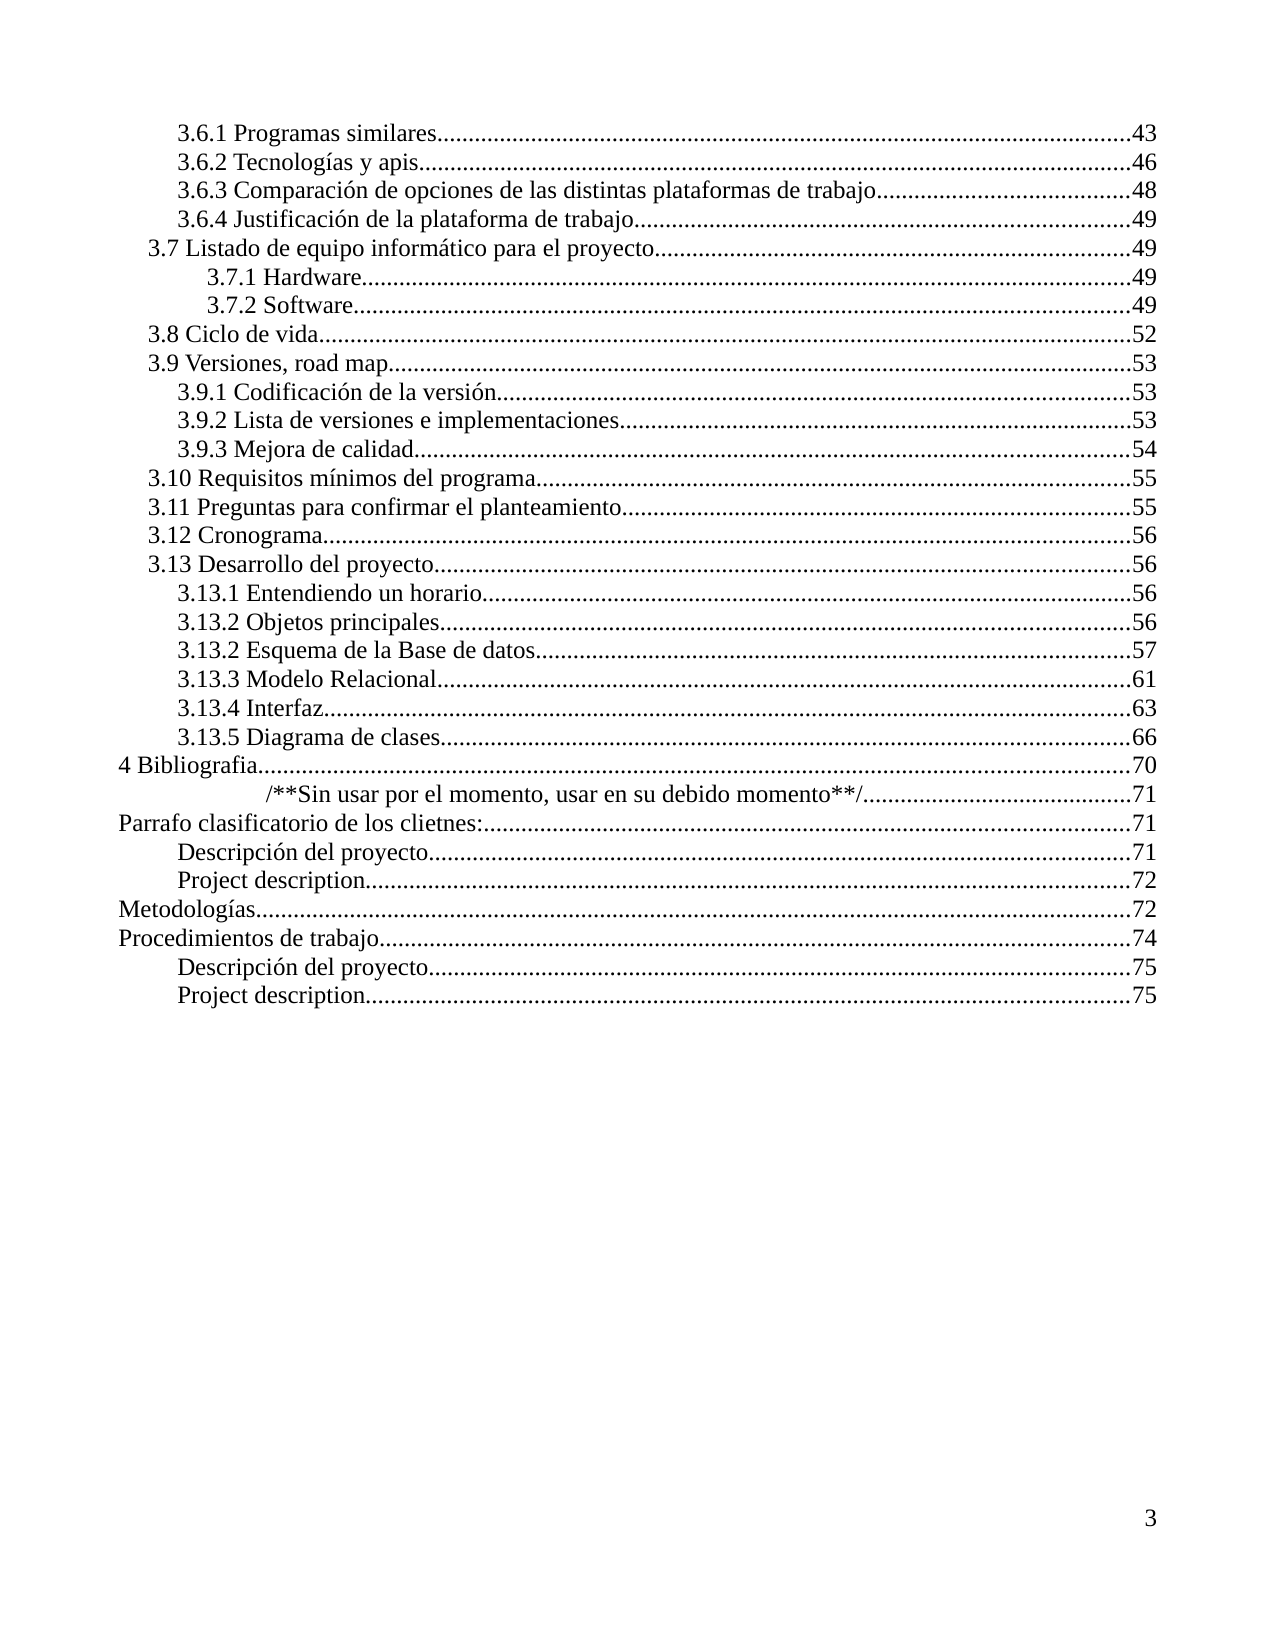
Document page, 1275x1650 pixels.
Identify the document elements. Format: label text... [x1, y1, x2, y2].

text 3.13.1 Entendiendo un horario 56 [177, 578, 1157, 607]
text Metodologías 72 [118, 894, 1157, 923]
text 4 Bibliografia 70 [118, 751, 1157, 779]
text /**Sin usar por el momento, usar en su debido momento**/ 71 [266, 779, 1157, 808]
text 3.9.2 Lista de versiones e implementaciones 53 [177, 406, 1157, 434]
text 3.13.2 Objetos principales 56 [177, 607, 1157, 636]
text 3.12 Cronograma 56 [148, 521, 1157, 549]
text 3.11 Preguntas para confirmar el planteamiento 55 [148, 492, 1157, 521]
text Parrafo clasificatorio de los clietnes: 71 [118, 808, 1157, 837]
text 3.10 Requisitos mínimos del programa 55 [148, 463, 1157, 492]
text 3.13.5 Diagrama de clases 66 [177, 722, 1157, 751]
text 3.9 Versiones, road map 53 [148, 348, 1157, 377]
text Procedimientos de trabajo 74 [118, 923, 1157, 952]
text 3.6.4 Justificación de la plataforma de trabajo 49 [177, 204, 1157, 233]
text 3.7.1 Hardware 49 [207, 262, 1157, 291]
text Project description 75 [177, 981, 1157, 1009]
text 3.8 Ciclo de vida 52 [148, 319, 1157, 348]
text Descripción del proyecto 75 [177, 952, 1157, 981]
text 3.13.2 Esquema de la Base de datos 57 [177, 636, 1157, 664]
text 3.6.3 Comparación de opciones de las distintas plataformas de trabajo 48 [177, 176, 1157, 204]
text 3.6.2 Tecnologías y apis 46 [177, 147, 1157, 176]
text 3.13.3 Modelo Relacional 61 [177, 664, 1157, 693]
text 3.9.3 Mejora de calidad 54 [177, 434, 1157, 463]
text 3.7 Listado de equipo informático para el proyecto 49 [148, 233, 1157, 262]
text Descripción del proyecto 71 [177, 837, 1157, 866]
text 3.9.1 Codificación de la versión 53 [177, 377, 1157, 406]
text Project description 72 [177, 866, 1157, 894]
text 3.7.2 Software 49 [207, 291, 1157, 319]
text 3.6.1 Programas similares 43 [177, 118, 1157, 147]
text 3.13.4 Interfaz 63 [177, 693, 1157, 722]
text 3.13 Desarrollo del proyecto 56 [148, 549, 1157, 578]
